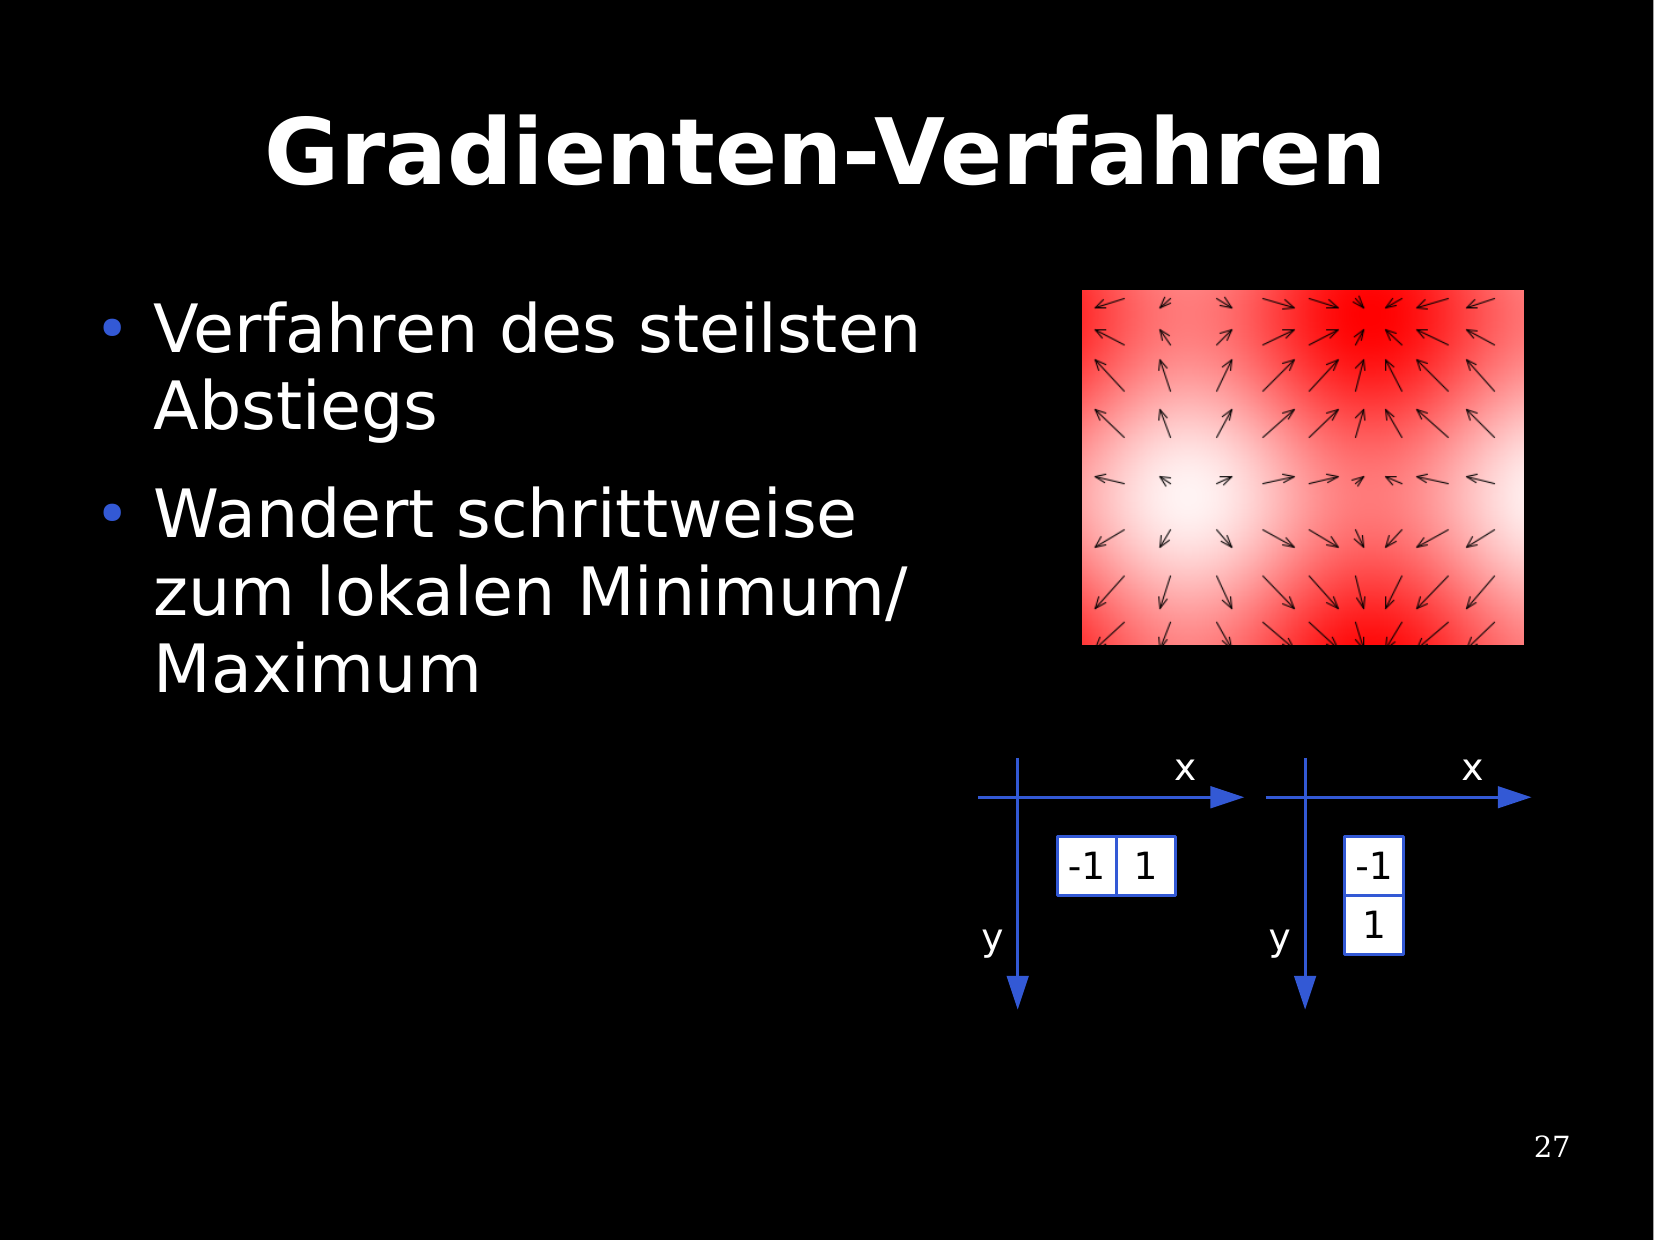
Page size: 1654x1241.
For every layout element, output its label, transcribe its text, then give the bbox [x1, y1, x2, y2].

text_box -1 [1344, 836, 1404, 895]
text_box 1 [1116, 836, 1176, 896]
picture [1082, 290, 1524, 645]
text_box y [966, 908, 1046, 967]
text_box y [1253, 908, 1333, 967]
list Verfahren des steilsten Abstiegs Wandert schrittweise zum lokalen Minimum/ Maximum [82, 290, 1538, 1010]
text_box -1 [1057, 836, 1116, 896]
text_box x [1446, 738, 1526, 797]
text_box x [1159, 738, 1239, 797]
text_box 1 [1344, 895, 1404, 955]
title Gradienten-Verfahren [82, 49, 1571, 257]
